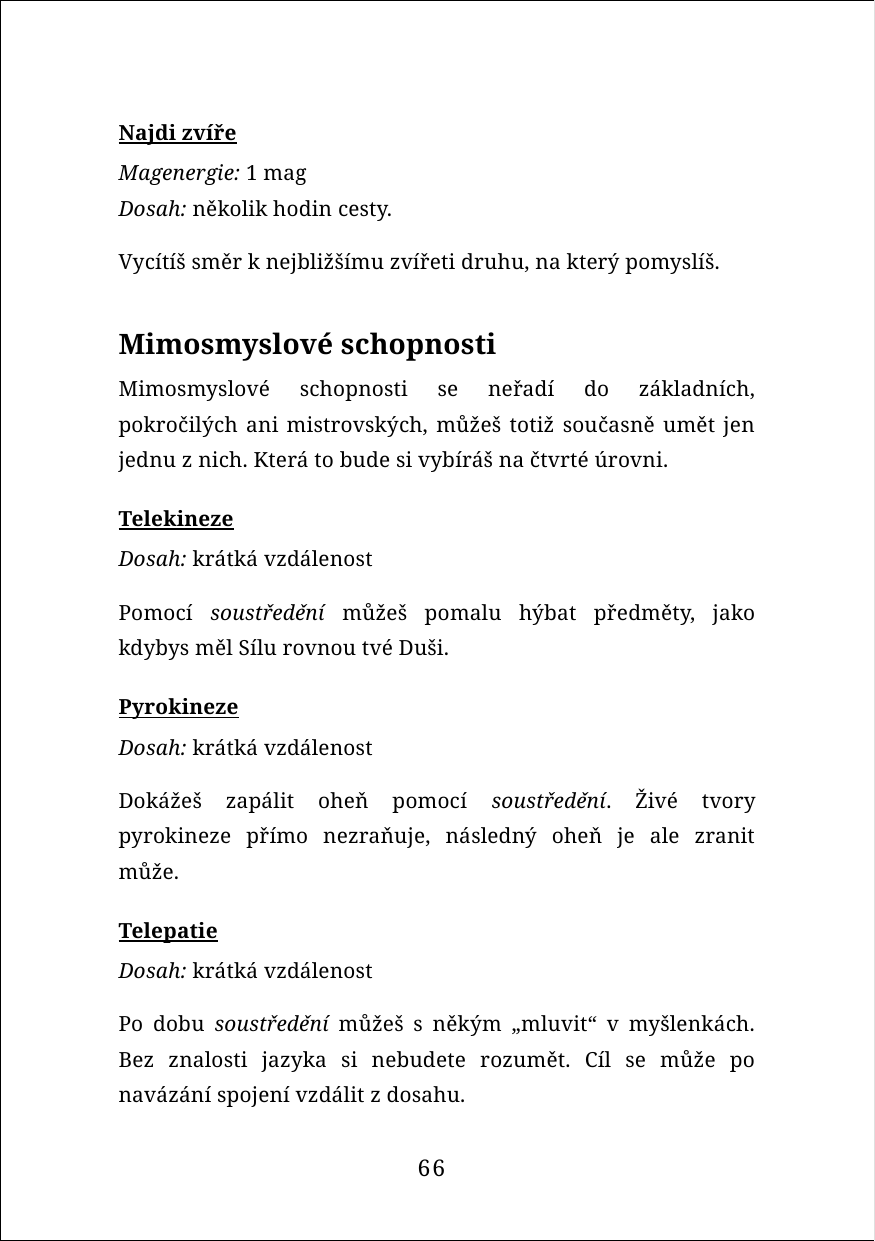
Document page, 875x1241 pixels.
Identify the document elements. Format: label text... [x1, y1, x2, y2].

subtitle Telekineze [118, 504, 756, 533]
text Vycítíš směr k nejbližšímu zvířeti druhu, na který pomyslíš. [118, 247, 756, 276]
text Dosah: krátká vzdálenost [118, 733, 756, 761]
text Dokážeš zapálit oheň pomocí soustředění. Živé tvory pyrokineze přímo nezraňuje, následný oheň je ale zranit může. [118, 786, 756, 885]
text Pomocí soustředění můžeš pomalu hýbat předměty, jako kdybys měl Sílu rovnou tvé Duši. [118, 598, 756, 662]
text Po dobu soustředění můžeš s někým „mluvit“ v myšlenkách. Bez znalosti jazyka si nebudete rozumět. Cíl se může po navázání spojení vzdálit z dosahu. [118, 1009, 756, 1109]
text Dosah: krátká vzdálenost [118, 544, 756, 573]
subtitle Najdi zvíře [118, 118, 756, 147]
text Dosah: krátká vzdálenost [118, 956, 756, 985]
text Magenergie: 1 mag Dosah: několik hodin cesty. [118, 158, 756, 222]
subtitle Pyrokineze [118, 692, 756, 721]
text Mimosmyslové schopnosti se neřadí do základních, pokročilých ani mistrovských, můžeš totiž současně umět jen jednu z nich. Která to bude si vybíráš na čtvrté úrovni. [118, 374, 756, 474]
subtitle Mimosmyslové schopnosti [118, 324, 756, 362]
subtitle Telepatie [118, 916, 756, 944]
